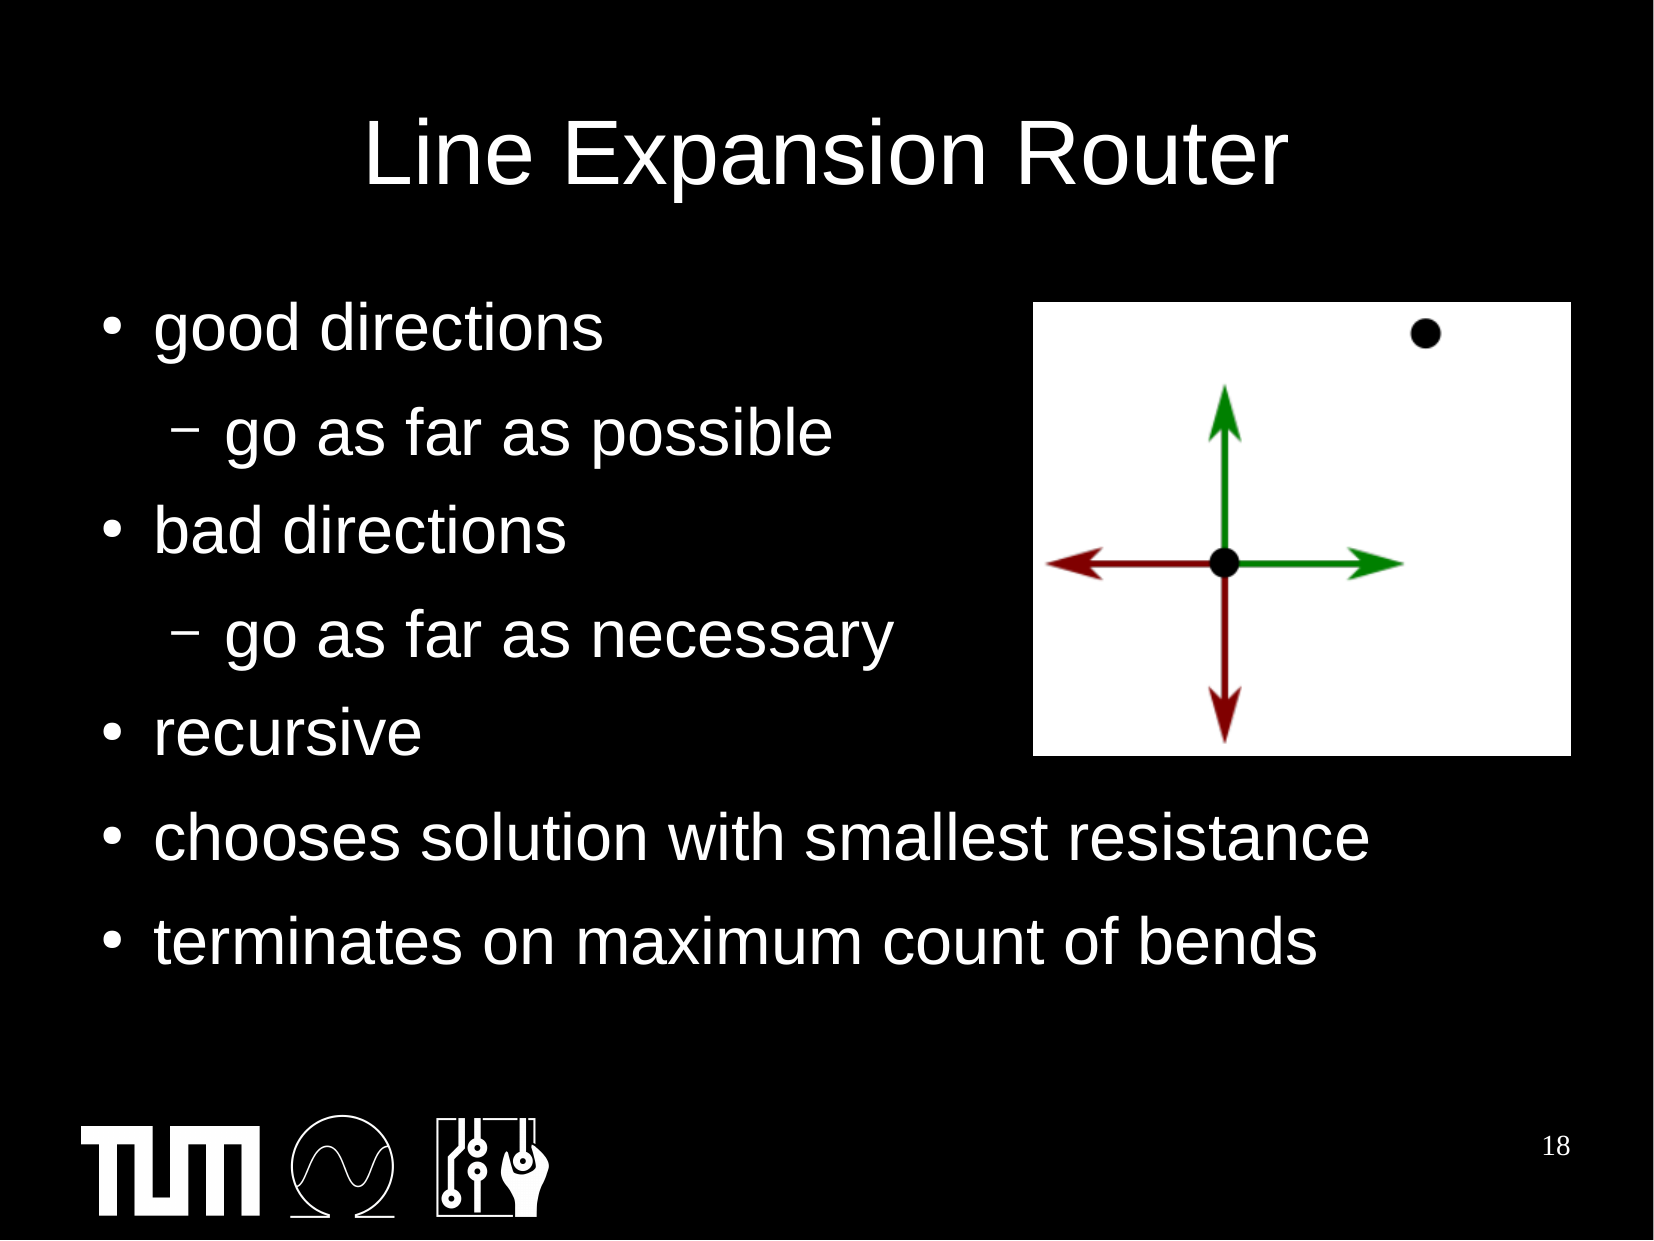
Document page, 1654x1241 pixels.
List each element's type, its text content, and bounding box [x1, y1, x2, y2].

picture [1033, 302, 1571, 756]
list good directions go as far as possible bad directions go as far as necessary recursive chooses solution with smallest resistance terminates on maximum count of bends [82, 290, 1571, 1109]
picture [63, 1108, 272, 1227]
picture [425, 1109, 554, 1227]
picture [283, 1109, 402, 1227]
title Line Expansion Router [82, 49, 1571, 257]
